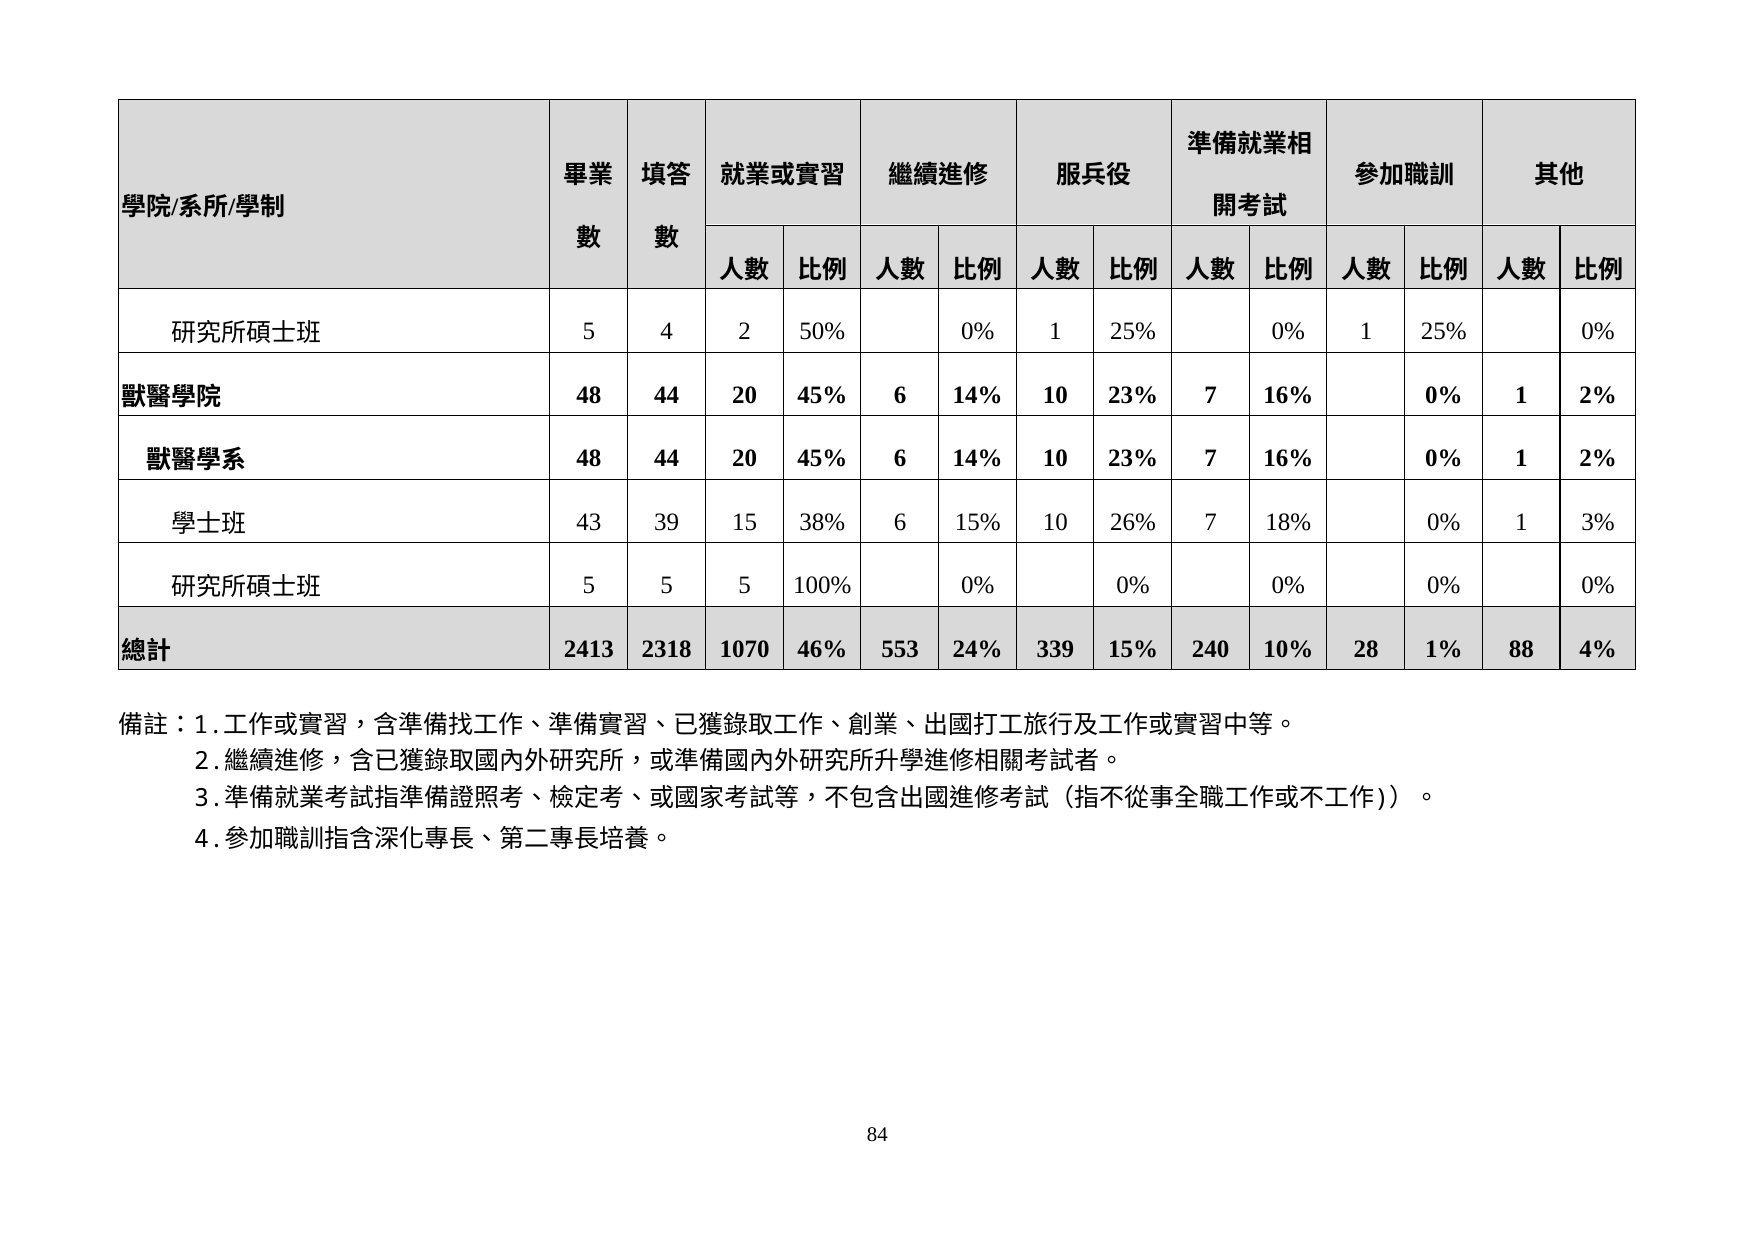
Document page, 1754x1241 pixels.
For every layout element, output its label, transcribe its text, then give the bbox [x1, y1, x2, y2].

table_cell 人數 [1172, 226, 1249, 288]
table_cell 6 [861, 480, 938, 542]
table_cell 2% [1561, 416, 1635, 479]
table_cell 25% [1405, 289, 1482, 352]
table_cell 6 [861, 416, 938, 479]
table_cell 2318 [628, 607, 705, 669]
table_cell 5 [550, 543, 627, 606]
table_cell 人數 [706, 226, 783, 288]
table_cell 240 [1172, 607, 1249, 669]
table_cell 2413 [550, 607, 627, 669]
table_header 就業或實習 [706, 100, 860, 224]
table_cell 39 [628, 480, 705, 542]
table_cell 48 [550, 416, 627, 479]
table_cell 人數 [1017, 226, 1093, 288]
table_cell 0% [1405, 543, 1482, 606]
table_header 畢業數 [550, 100, 627, 288]
table_cell 10% [1250, 607, 1326, 669]
table_cell [1172, 543, 1249, 606]
table_cell 4% [1561, 607, 1635, 669]
table_cell 5 [706, 543, 783, 606]
table_header 繼續進修 [861, 100, 1016, 224]
table_cell 16% [1250, 353, 1326, 415]
table_cell 25% [1094, 289, 1171, 352]
table_cell 0% [1405, 353, 1482, 415]
table_cell 7 [1172, 480, 1249, 542]
table_cell 比例 [784, 226, 860, 288]
table_header 其他 [1483, 100, 1635, 224]
table_cell [1017, 543, 1093, 606]
table_cell [861, 289, 938, 352]
table_cell 339 [1017, 607, 1093, 669]
table_cell 1 [1327, 289, 1404, 352]
table_cell 14% [939, 353, 1016, 415]
table_cell 15% [1094, 607, 1171, 669]
table_cell 15% [939, 480, 1016, 542]
table_cell 0% [1250, 289, 1326, 352]
table_cell 7 [1172, 416, 1249, 479]
table_cell 44 [628, 353, 705, 415]
table_cell 2% [1561, 353, 1635, 415]
table_cell 1% [1405, 607, 1482, 669]
table_cell 比例 [1094, 226, 1171, 288]
table_cell 比例 [939, 226, 1016, 288]
table_cell 研究所碩士班 [119, 543, 549, 606]
table_cell [1327, 353, 1404, 415]
table_cell 46% [784, 607, 860, 669]
table_cell 0% [1094, 543, 1171, 606]
table_header 學院/系所/學制 [119, 100, 549, 288]
table_cell 24% [939, 607, 1016, 669]
table_cell 比例 [1405, 226, 1482, 288]
table_cell 16% [1250, 416, 1326, 479]
table_cell 總計 [119, 607, 549, 669]
table_cell 10 [1017, 353, 1093, 415]
table_cell 1070 [706, 607, 783, 669]
table_cell 0% [1561, 543, 1635, 606]
table_cell 38% [784, 480, 860, 542]
table_cell 1 [1017, 289, 1093, 352]
table_cell 20 [706, 353, 783, 415]
table_cell 人數 [1327, 226, 1404, 288]
table_cell 4 [628, 289, 705, 352]
table_cell 15 [706, 480, 783, 542]
table_cell 28 [1327, 607, 1404, 669]
table_cell 100% [784, 543, 860, 606]
table_cell 0% [1405, 480, 1482, 542]
table_cell 5 [628, 543, 705, 606]
text 2.繼續進修，含已獲錄取國內外研究所，或準備國內外研究所升學進修相關考試者。 [118, 741, 1636, 777]
table_cell 18% [1250, 480, 1326, 542]
text 3.準備就業考試指準備證照考、檢定考、或國家考試等，不包含出國進修考試（指不從事全職工作或不工作)）。 [118, 777, 1636, 813]
table_cell [1327, 480, 1404, 542]
table_cell 0% [939, 543, 1016, 606]
table_cell 48 [550, 353, 627, 415]
table_cell 50% [784, 289, 860, 352]
table_header 參加職訓 [1327, 100, 1482, 224]
table_cell 45% [784, 353, 860, 415]
table_cell 0% [1561, 289, 1635, 352]
table_cell [1327, 543, 1404, 606]
table_cell 23% [1094, 353, 1171, 415]
table_cell 2 [706, 289, 783, 352]
table_cell 0% [1405, 416, 1482, 479]
table_cell 7 [1172, 353, 1249, 415]
table_cell 比例 [1250, 226, 1326, 288]
table_cell 獸醫學系 [119, 416, 549, 479]
table_cell 10 [1017, 480, 1093, 542]
table_cell 1 [1483, 353, 1559, 415]
table_cell 5 [550, 289, 627, 352]
table_cell 26% [1094, 480, 1171, 542]
table_cell 0% [1250, 543, 1326, 606]
table_cell 3% [1561, 480, 1635, 542]
table_cell 獸醫學院 [119, 353, 549, 415]
table_cell [1483, 289, 1559, 352]
table_cell 學士班 [119, 480, 549, 542]
table_cell 1 [1483, 416, 1559, 479]
table_cell 553 [861, 607, 938, 669]
table_cell 45% [784, 416, 860, 479]
table_cell [1483, 543, 1559, 606]
table_cell 43 [550, 480, 627, 542]
text 備註：1.工作或實習，含準備找工作、準備實習、已獲錄取工作、創業、出國打工旅行及工作或實習中等。 [118, 704, 1636, 741]
table_cell 人數 [861, 226, 938, 288]
text 4.參加職訓指含深化專長、第二專長培養。 [118, 813, 1636, 856]
table_cell 10 [1017, 416, 1093, 479]
table_cell [861, 543, 938, 606]
table_cell 研究所碩士班 [119, 289, 549, 352]
table_header 準備就業相閞考試 [1172, 100, 1326, 224]
table_cell [1327, 416, 1404, 479]
table_cell 人數 [1483, 226, 1559, 288]
table_cell 20 [706, 416, 783, 479]
table_cell 23% [1094, 416, 1171, 479]
table_header 服兵役 [1017, 100, 1171, 224]
table_cell 14% [939, 416, 1016, 479]
table_cell 88 [1483, 607, 1559, 669]
table_cell 44 [628, 416, 705, 479]
table_cell 1 [1483, 480, 1559, 542]
table_cell 比例 [1561, 226, 1635, 288]
table_cell 6 [861, 353, 938, 415]
table_cell [1172, 289, 1249, 352]
table_header 填答數 [628, 100, 705, 288]
table_cell 0% [939, 289, 1016, 352]
